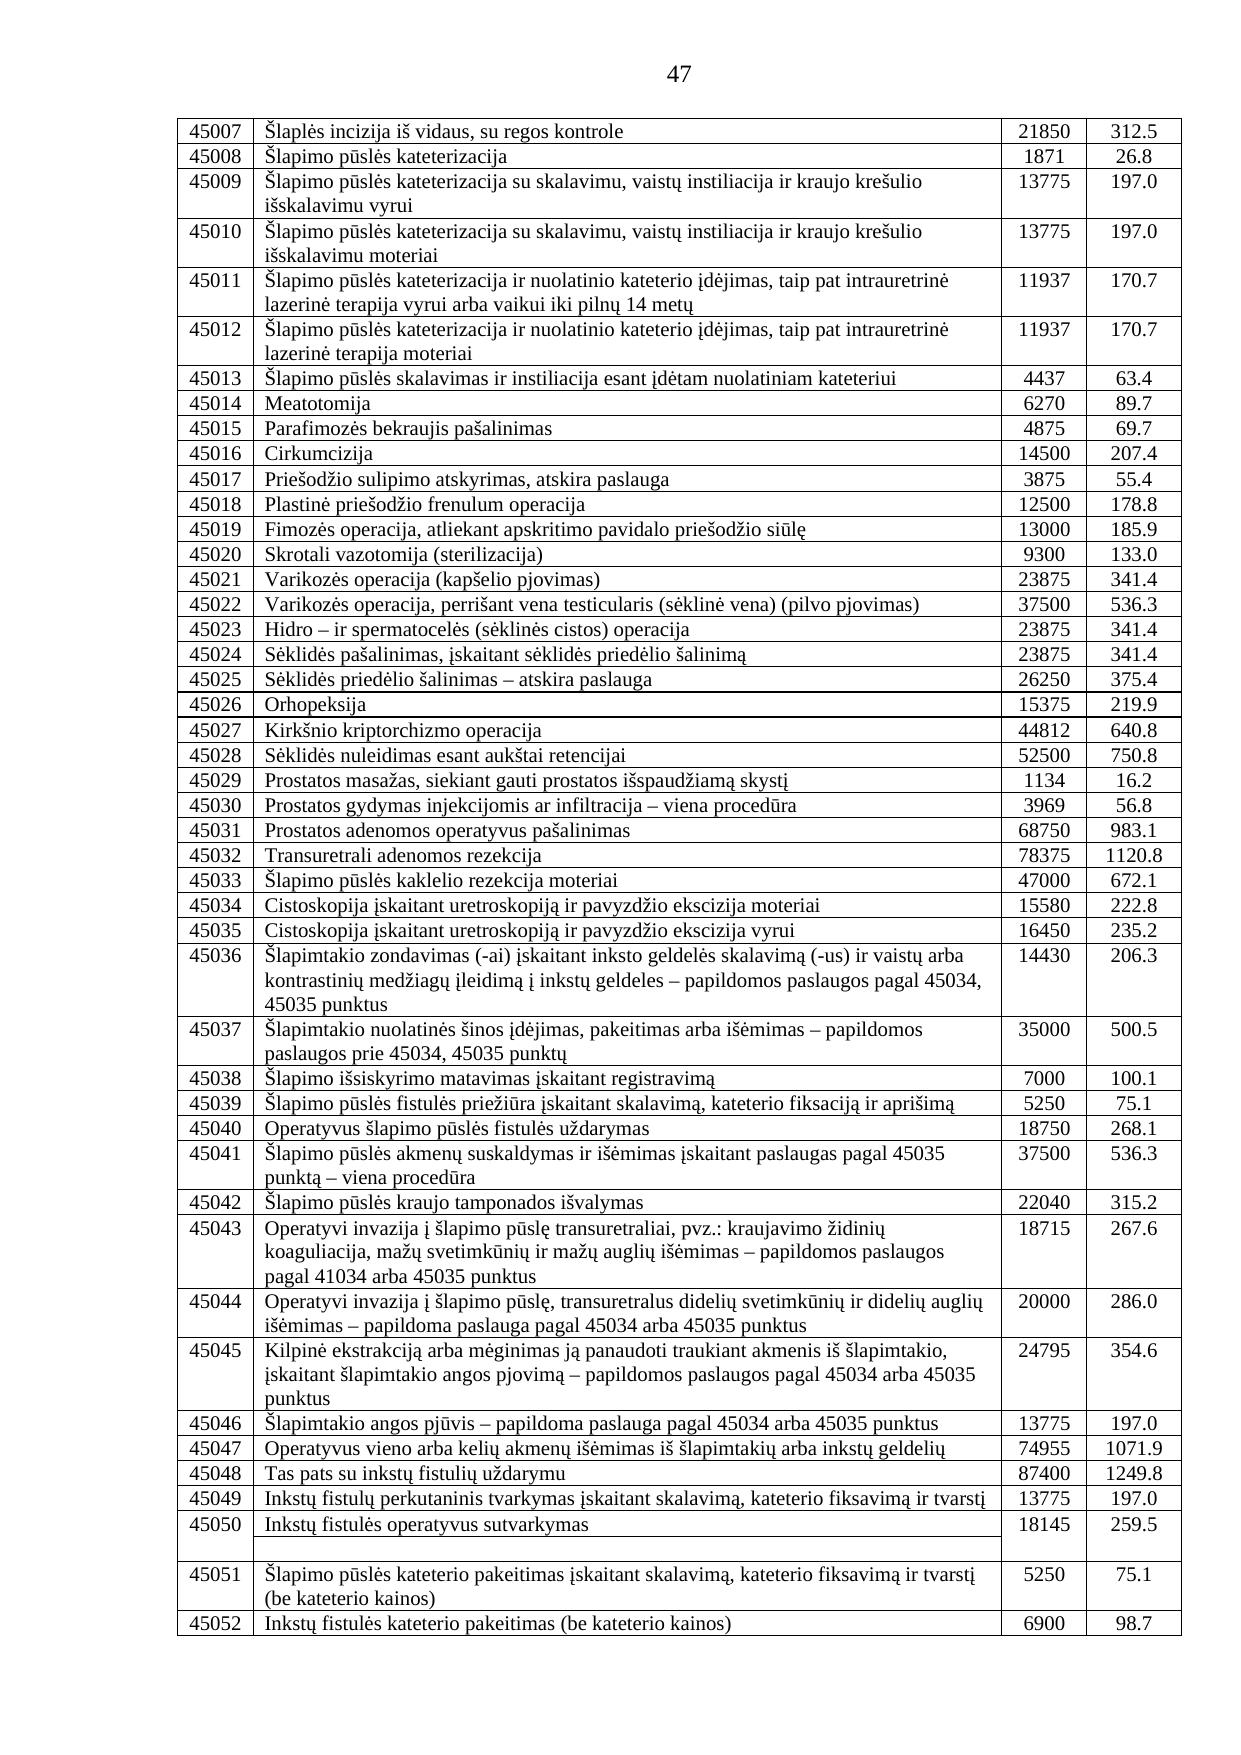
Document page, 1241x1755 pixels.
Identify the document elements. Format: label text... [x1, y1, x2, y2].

table_cell 341.4 [1087, 642, 1181, 666]
table_cell 7000 [1002, 1066, 1086, 1090]
table_cell 13000 [1002, 517, 1086, 541]
table_cell 14500 [1002, 441, 1086, 465]
table_cell 45009 [178, 169, 253, 217]
table_cell Šlapimo pūslės kateterizacija su skalavimu, vaistų instiliacija ir kraujo krešulio išskalavimu vyrui [254, 169, 1001, 217]
table_cell 15375 [1002, 693, 1086, 716]
table_cell Inkstų fistulės kateterio pakeitimas (be kateterio kainos) [254, 1611, 1001, 1635]
table_cell [254, 1537, 1001, 1561]
table_cell 16450 [1002, 918, 1086, 942]
table_cell 133.0 [1087, 542, 1181, 566]
table_cell 45008 [178, 144, 253, 168]
table_cell 23875 [1002, 567, 1086, 591]
table_cell 45052 [178, 1611, 253, 1635]
table_cell 341.4 [1087, 617, 1181, 641]
table_cell Tas pats su inkstų fistulių uždarymu [254, 1461, 1001, 1485]
table_cell 315.2 [1087, 1190, 1181, 1214]
table_cell 45026 [178, 693, 253, 716]
table_cell Šlapimo pūslės kateterio pakeitimas įskaitant skalavimą, kateterio fiksavimą ir tvarstį (be kateterio kainos) [254, 1562, 1001, 1610]
table_cell 640.8 [1087, 718, 1181, 742]
table_cell 45016 [178, 441, 253, 465]
table_cell 45037 [178, 1017, 253, 1065]
table_cell Šlapimo išsiskyrimo matavimas įskaitant registravimą [254, 1066, 1001, 1090]
table_cell Šlaplės incizija iš vidaus, su regos kontrole [254, 119, 1001, 143]
table_cell 750.8 [1087, 743, 1181, 767]
table_cell 267.6 [1087, 1215, 1181, 1288]
table_cell 15580 [1002, 893, 1086, 917]
table_cell 197.0 [1087, 1411, 1181, 1435]
table_cell 45046 [178, 1411, 253, 1435]
table_cell 21850 [1002, 119, 1086, 143]
table_cell Sėklidės priedėlio šalinimas – atskira paslauga [254, 667, 1001, 691]
table_cell 312.5 [1087, 119, 1181, 143]
table_cell 13775 [1002, 1411, 1086, 1435]
table_cell Šlapimo pūslės kateterizacija ir nuolatinio kateterio įdėjimas, taip pat intrauretrinė lazerinė terapija moteriai [254, 317, 1001, 365]
table_cell Meatotomija [254, 391, 1001, 415]
table_cell 13775 [1002, 169, 1086, 217]
table_cell 235.2 [1087, 918, 1181, 942]
table_cell 98.7 [1087, 1611, 1181, 1635]
table_cell Fimozės operacija, atliekant apskritimo pavidalo priešodžio siūlę [254, 517, 1001, 541]
table_cell 197.0 [1087, 169, 1181, 217]
table_cell 1249.8 [1087, 1461, 1181, 1485]
table_cell Cistoskopija įskaitant uretroskopiją ir pavyzdžio ekscizija vyrui [254, 918, 1001, 942]
table_cell Varikozės operacija, perrišant vena testicularis (sėklinė vena) (pilvo pjovimas) [254, 592, 1001, 616]
table_cell Operatyvus šlapimo pūslės fistulės uždarymas [254, 1116, 1001, 1140]
table_cell Orhopeksija [254, 693, 1001, 716]
table_cell 37500 [1002, 592, 1086, 616]
table_cell 3875 [1002, 466, 1086, 491]
table_cell 63.4 [1087, 366, 1181, 390]
table_cell 354.6 [1087, 1338, 1181, 1410]
table_cell 55.4 [1087, 466, 1181, 491]
table_cell 16.2 [1087, 768, 1181, 792]
table_cell 45035 [178, 918, 253, 942]
table_cell 45024 [178, 642, 253, 666]
table_cell 45048 [178, 1461, 253, 1485]
table_cell 268.1 [1087, 1116, 1181, 1140]
table_cell 45029 [178, 768, 253, 792]
table_cell 170.7 [1087, 268, 1181, 316]
table_cell Šlapimo pūslės fistulės priežiūra įskaitant skalavimą, kateterio fiksaciją ir aprišimą [254, 1091, 1001, 1115]
table_cell 536.3 [1087, 1141, 1181, 1189]
table_cell 219.9 [1087, 693, 1181, 716]
table_cell Kirkšnio kriptorchizmo operacija [254, 718, 1001, 742]
table_cell 286.0 [1087, 1289, 1181, 1337]
table_cell 45050 [178, 1511, 253, 1561]
table_cell Operatyvi invazija į šlapimo pūslę, transuretralus didelių svetimkūnių ir didelių auglių išėmimas – papildoma paslauga pagal 45034 arba 45035 punktus [254, 1289, 1001, 1337]
table_cell Šlapimtakio zondavimas (-ai) įskaitant inksto geldelės skalavimą (-us) ir vaistų arba kontrastinių medžiagų įleidimą į inkstų geldeles – papildomos paslaugos pagal 45034, 45035 punktus [254, 944, 1001, 1016]
table_cell 45007 [178, 119, 253, 143]
table_cell 5250 [1002, 1562, 1086, 1610]
table_cell Šlapimtakio angos pjūvis – papildoma paslauga pagal 45034 arba 45035 punktus [254, 1411, 1001, 1435]
table_cell Prostatos adenomos operatyvus pašalinimas [254, 818, 1001, 842]
table_cell Priešodžio sulipimo atskyrimas, atskira paslauga [254, 466, 1001, 491]
table_cell 4875 [1002, 416, 1086, 440]
table_cell 1071.9 [1087, 1436, 1181, 1460]
table_cell Šlapimo pūslės skalavimas ir instiliacija esant įdėtam nuolatiniam kateteriui [254, 366, 1001, 390]
table_cell 45010 [178, 219, 253, 267]
table_cell 207.4 [1087, 441, 1181, 465]
table_cell 44812 [1002, 718, 1086, 742]
table_cell 13775 [1002, 1486, 1086, 1510]
table_cell 45045 [178, 1338, 253, 1410]
table_cell 170.7 [1087, 317, 1181, 365]
table_cell Operatyvus vieno arba kelių akmenų išėmimas iš šlapimtakių arba inkstų geldelių [254, 1436, 1001, 1460]
table_cell 375.4 [1087, 667, 1181, 691]
table_cell 18750 [1002, 1116, 1086, 1140]
table_cell 45036 [178, 944, 253, 1016]
table_cell 45041 [178, 1141, 253, 1189]
table_cell 45013 [178, 366, 253, 390]
table_cell 89.7 [1087, 391, 1181, 415]
table_cell 536.3 [1087, 592, 1181, 616]
table_cell 20000 [1002, 1289, 1086, 1337]
table_cell 13775 [1002, 219, 1086, 267]
table_cell 45043 [178, 1215, 253, 1288]
table_cell 18715 [1002, 1215, 1086, 1288]
table_cell 45012 [178, 317, 253, 365]
table_cell Sėklidės nuleidimas esant aukštai retencijai [254, 743, 1001, 767]
table_cell Šlapimo pūslės kateterizacija su skalavimu, vaistų instiliacija ir kraujo krešulio išskalavimu moteriai [254, 219, 1001, 267]
table_cell 45017 [178, 466, 253, 491]
table_cell 45011 [178, 268, 253, 316]
table_cell 45031 [178, 818, 253, 842]
table_cell 45028 [178, 743, 253, 767]
table_cell Inkstų fistulės operatyvus sutvarkymas [254, 1511, 1001, 1536]
table_cell Transuretrali adenomos rezekcija [254, 843, 1001, 867]
table_cell 45040 [178, 1116, 253, 1140]
table_cell 75.1 [1087, 1562, 1181, 1610]
table_cell 1134 [1002, 768, 1086, 792]
table_cell 45042 [178, 1190, 253, 1214]
table_cell 45030 [178, 793, 253, 817]
table_cell Varikozės operacija (kapšelio pjovimas) [254, 567, 1001, 591]
table_cell 45023 [178, 617, 253, 641]
table_cell 206.3 [1087, 944, 1181, 1016]
table_cell 45033 [178, 868, 253, 892]
table_cell 5250 [1002, 1091, 1086, 1115]
table_cell 45034 [178, 893, 253, 917]
table_cell 12500 [1002, 492, 1086, 516]
table_cell Kilpinė ekstrakciją arba mėginimas ją panaudoti traukiant akmenis iš šlapimtakio, įskaitant šlapimtakio angos pjovimą – papildomos paslaugos pagal 45034 arba 45035 punktus [254, 1338, 1001, 1410]
table_cell 45051 [178, 1562, 253, 1610]
table_cell 23875 [1002, 642, 1086, 666]
table_cell 983.1 [1087, 818, 1181, 842]
table_cell 35000 [1002, 1017, 1086, 1065]
table_cell Prostatos masažas, siekiant gauti prostatos išspaudžiamą skystį [254, 768, 1001, 792]
table_cell 197.0 [1087, 219, 1181, 267]
table_cell 178.8 [1087, 492, 1181, 516]
table_cell 11937 [1002, 268, 1086, 316]
table_cell 45021 [178, 567, 253, 591]
table_cell 26250 [1002, 667, 1086, 691]
table_cell Prostatos gydymas injekcijomis ar infiltracija – viena procedūra [254, 793, 1001, 817]
table_cell 45018 [178, 492, 253, 516]
table_cell 45038 [178, 1066, 253, 1090]
table_cell 37500 [1002, 1141, 1086, 1189]
table_cell 47000 [1002, 868, 1086, 892]
table_cell 259.5 [1087, 1511, 1181, 1561]
table_cell 45049 [178, 1486, 253, 1510]
table_cell 1871 [1002, 144, 1086, 168]
table_cell 222.8 [1087, 893, 1181, 917]
table_cell Šlapimo pūslės kateterizacija [254, 144, 1001, 168]
table_cell 197.0 [1087, 1486, 1181, 1510]
table_cell 45014 [178, 391, 253, 415]
table_cell Šlapimo pūslės kaklelio rezekcija moteriai [254, 868, 1001, 892]
table_cell 87400 [1002, 1461, 1086, 1485]
table_cell Cistoskopija įskaitant uretroskopiją ir pavyzdžio ekscizija moteriai [254, 893, 1001, 917]
table_cell Operatyvi invazija į šlapimo pūslę transuretraliai, pvz.: kraujavimo židinių koaguliacija, mažų svetimkūnių ir mažų auglių išėmimas – papildomos paslaugos pagal 41034 arba 45035 punktus [254, 1215, 1001, 1288]
table_cell 52500 [1002, 743, 1086, 767]
table_cell Inkstų fistulų perkutaninis tvarkymas įskaitant skalavimą, kateterio fiksavimą ir tvarstį [254, 1486, 1001, 1510]
table_cell Parafimozės bekraujis pašalinimas [254, 416, 1001, 440]
table_cell 1120.8 [1087, 843, 1181, 867]
table_cell Cirkumcizija [254, 441, 1001, 465]
table_cell Šlapimo pūslės kateterizacija ir nuolatinio kateterio įdėjimas, taip pat intrauretrinė lazerinė terapija vyrui arba vaikui iki pilnų 14 metų [254, 268, 1001, 316]
table_cell 69.7 [1087, 416, 1181, 440]
table_cell 45022 [178, 592, 253, 616]
table_cell 56.8 [1087, 793, 1181, 817]
table_cell 74955 [1002, 1436, 1086, 1460]
table_cell 26.8 [1087, 144, 1181, 168]
table_cell Šlapimo pūslės akmenų suskaldymas ir išėmimas įskaitant paslaugas pagal 45035 punktą – viena procedūra [254, 1141, 1001, 1189]
table_cell 45039 [178, 1091, 253, 1115]
table_cell Hidro – ir spermatocelės (sėklinės cistos) operacija [254, 617, 1001, 641]
table_cell 45047 [178, 1436, 253, 1460]
table_cell Šlapimo pūslės kraujo tamponados išvalymas [254, 1190, 1001, 1214]
table_cell Skrotali vazotomija (sterilizacija) [254, 542, 1001, 566]
table_cell 11937 [1002, 317, 1086, 365]
table_cell 6900 [1002, 1611, 1086, 1635]
table_cell 45015 [178, 416, 253, 440]
table_cell 341.4 [1087, 567, 1181, 591]
table_cell 4437 [1002, 366, 1086, 390]
table_cell 23875 [1002, 617, 1086, 641]
table_cell 68750 [1002, 818, 1086, 842]
table_cell 500.5 [1087, 1017, 1181, 1065]
table_cell 22040 [1002, 1190, 1086, 1214]
table_cell 75.1 [1087, 1091, 1181, 1115]
table_cell Sėklidės pašalinimas, įskaitant sėklidės priedėlio šalinimą [254, 642, 1001, 666]
table_cell 3969 [1002, 793, 1086, 817]
table_cell 45027 [178, 718, 253, 742]
table_cell 100.1 [1087, 1066, 1181, 1090]
table_cell 14430 [1002, 944, 1086, 1016]
table_cell Šlapimtakio nuolatinės šinos įdėjimas, pakeitimas arba išėmimas – papildomos paslaugos prie 45034, 45035 punktų [254, 1017, 1001, 1065]
table_cell 45044 [178, 1289, 253, 1337]
table_cell 78375 [1002, 843, 1086, 867]
table_cell 45025 [178, 667, 253, 691]
table_cell 45032 [178, 843, 253, 867]
table_cell 185.9 [1087, 517, 1181, 541]
table_cell 45019 [178, 517, 253, 541]
table_cell 24795 [1002, 1338, 1086, 1410]
table_cell 18145 [1002, 1511, 1086, 1561]
table_cell 45020 [178, 542, 253, 566]
table_cell 9300 [1002, 542, 1086, 566]
table_cell Plastinė priešodžio frenulum operacija [254, 492, 1001, 516]
table_cell 672.1 [1087, 868, 1181, 892]
table_cell 6270 [1002, 391, 1086, 415]
